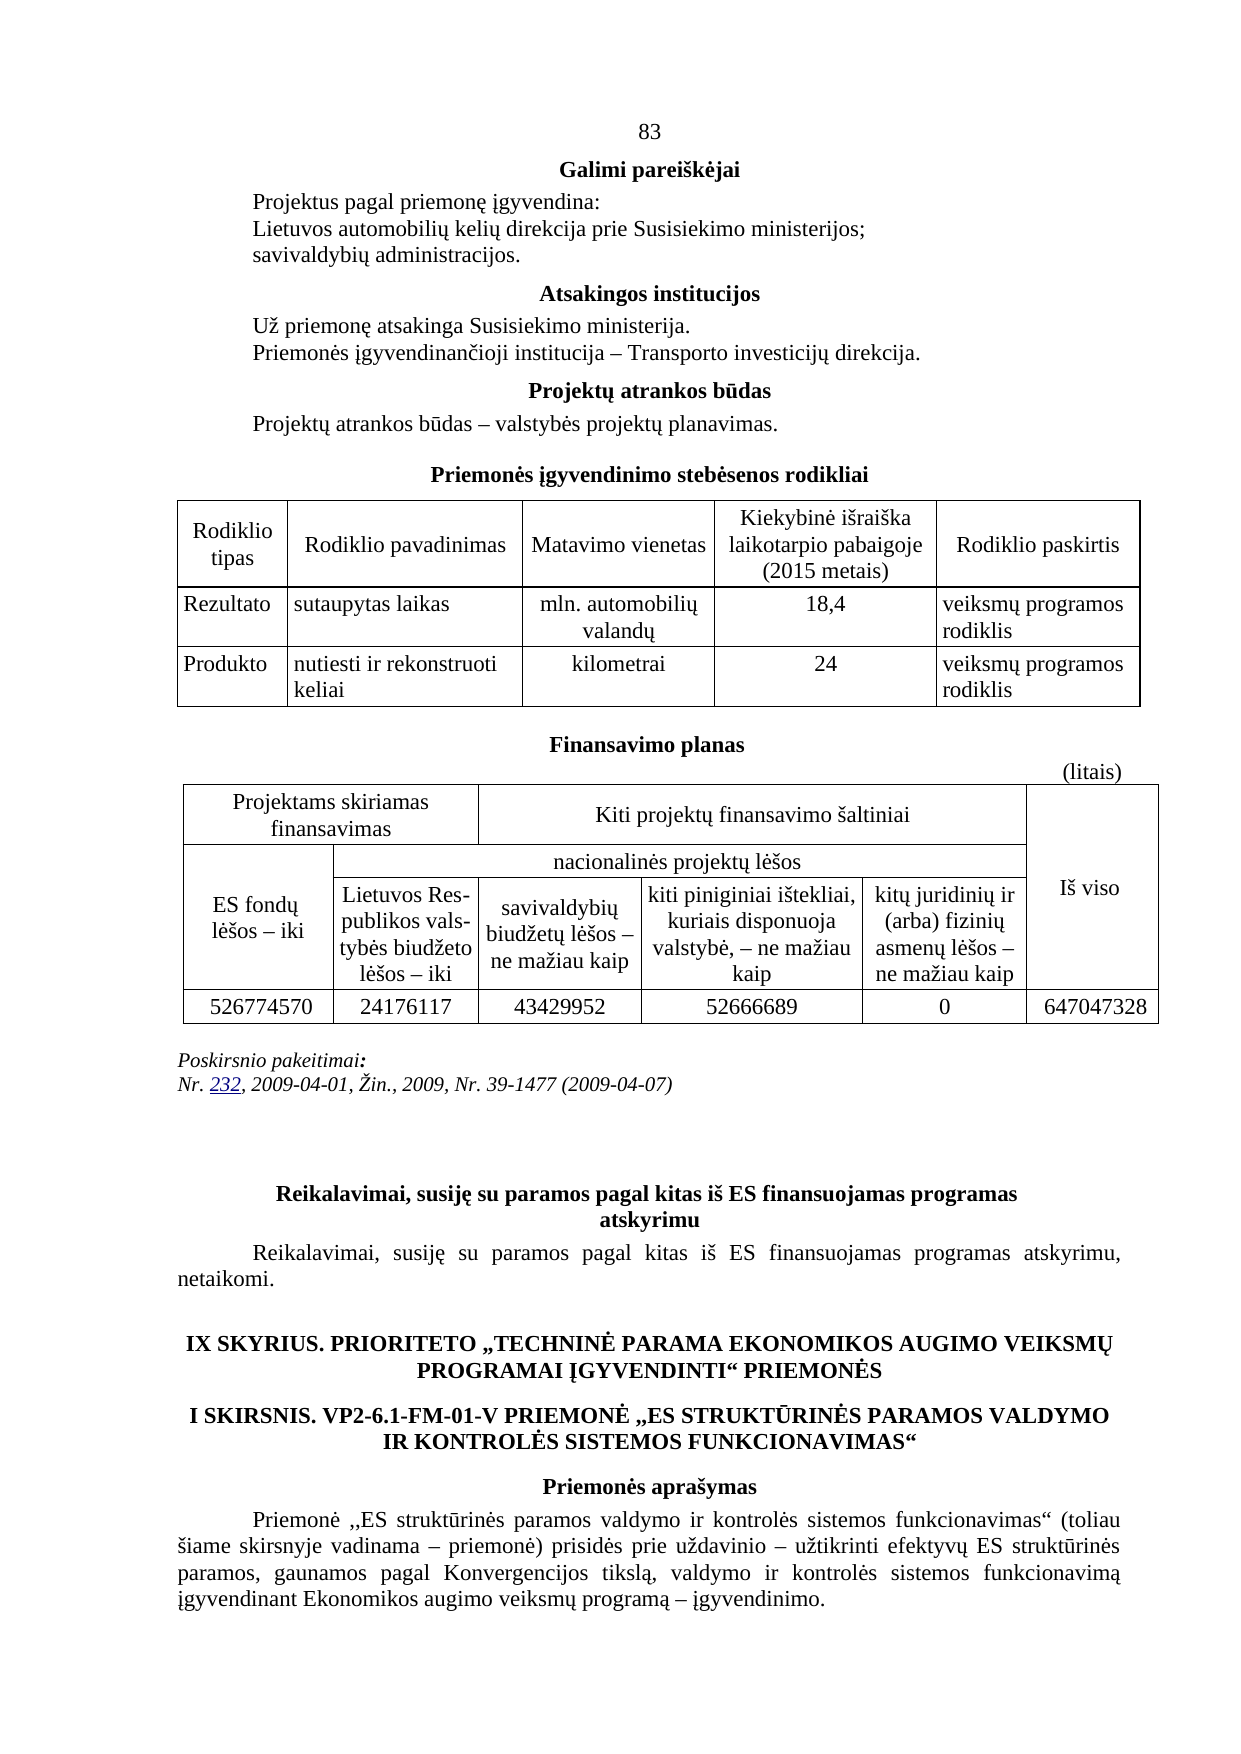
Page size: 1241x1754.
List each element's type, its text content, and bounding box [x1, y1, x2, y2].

table_cell veiksmų programos rodiklis [937, 588, 1139, 646]
text Finansavimo planas [177, 732, 1122, 758]
table_cell veiksmų programos rodiklis [937, 647, 1139, 706]
table_cell 43429952 [479, 990, 641, 1023]
text IX SKYRIUS. PRIORITETO „TECHNINĖ PARAMA EKONOMIKOS AUGIMO VEIKSMŲ PROGRAMai ĮGYVENDINti“ PRIEMONĖS [177, 1330, 1122, 1383]
subtitle Poskirsnio pakeitimai: [177, 1048, 1122, 1072]
table_header Projektams skiriamas finansavimas [184, 785, 478, 844]
table_cell sutaupytas laikas [288, 588, 522, 646]
text Atsakingos institucijos [177, 280, 1122, 306]
text Reikalavimai, susiję su paramos pagal kitas iš ES finansuojamas programas atskyrimu [177, 1153, 1122, 1232]
table_cell kiti piniginiai ištekliai, kuriais disponuoja valstybė, – ne mažiau kaip [642, 878, 862, 989]
table_header Kiekybinė išraiška laikotarpio pabaigoje (2015 metais) [715, 501, 936, 586]
table_header Rodiklio tipas [178, 501, 287, 586]
text Projektų atrankos būdas – valstybės projektų planavimas. [177, 410, 1122, 437]
table_header Matavimo vienetas [523, 501, 714, 586]
table_cell kilometrai [523, 647, 714, 706]
table_cell 526774570 [184, 990, 333, 1023]
text savivaldybių administracijos. [177, 241, 1122, 267]
text Nr. 232, 2009-04-01, Žin., 2009, Nr. 39-1477 (2009-04-07) [177, 1072, 1122, 1096]
table_cell ES fondų lėšos – iki [184, 845, 333, 989]
table_cell 0 [863, 990, 1026, 1023]
table_header Rodiklio pavadinimas [288, 501, 522, 586]
table_cell 24 [715, 647, 936, 706]
table_cell Rezultato [178, 588, 287, 646]
table_header Rodiklio paskirtis [937, 501, 1139, 586]
table_cell Lietuvos Res­publikos vals­tybės biudžeto lėšos – iki [334, 878, 478, 989]
text Už priemonę atsakinga Susisiekimo ministerija. [177, 312, 1122, 339]
table_cell 647047328 [1027, 990, 1158, 1023]
text Priemonės aprašymas [177, 1473, 1122, 1499]
table_cell 52666689 [642, 990, 862, 1023]
table_cell kitų juridinių ir (arba) fizinių asmenų lėšos – ne mažiau kaip [863, 878, 1026, 989]
table_cell nacionalinės projektų lėšos [334, 845, 1026, 877]
text I SKIRSNIS. VP2-6.1-FM-01-V PRIEMONĖ ,,ES STRUKTŪRINĖS PARAMOS VALDYMO IR KONTROLĖS SISTEMOS FUNKCIONAVIMAS“ [177, 1402, 1122, 1454]
table_cell 24176117 [334, 990, 478, 1023]
table_cell nutiesti ir rekonstruoti keliai [288, 647, 522, 706]
text Lietuvos automobilių kelių direkcija prie Susisiekimo ministerijos; [177, 214, 1122, 241]
table_cell mln. automobilių valandų [523, 588, 714, 646]
table_cell 18,4 [715, 588, 936, 646]
text Reikalavimai, susiję su paramos pagal kitas iš ES finansuojamas programas atskyrimu, netaikomi. [177, 1239, 1122, 1291]
table_header Iš viso [1027, 785, 1158, 989]
table_cell savivaldybių biudžetų lėšos – ne mažiau kaip [479, 878, 641, 989]
text Priemonės įgyvendinančioji institucija – Transporto investicijų direkcija. [177, 339, 1122, 365]
text Projektų atrankos būdas [177, 378, 1122, 404]
text Projektus pagal priemonę įgyvendina: [177, 188, 1122, 214]
text Galimi pareiškėjai [177, 156, 1122, 182]
text (litais) [177, 758, 1122, 784]
text Priemonės įgyvendinimo stebėsenos rodikliai [177, 462, 1122, 488]
table_cell Produkto [178, 647, 287, 706]
text Priemonė ,,ES struktūrinės paramos valdymo ir kontrolės sistemos funkcionavimas“ (toliau šiame skirsnyje vadinama – priemonė) prisidės prie uždavinio – užtikrinti efektyvų ES struktūrinės paramos, gaunamos pagal Konvergencijos tikslą, valdymo ir kontrolės sistemos funkcionavimą įgyvendinant Ekonomikos augimo veiksmų programą – įgyvendinimo. [177, 1506, 1122, 1611]
table_header Kiti projektų finansavimo šaltiniai [479, 785, 1026, 844]
